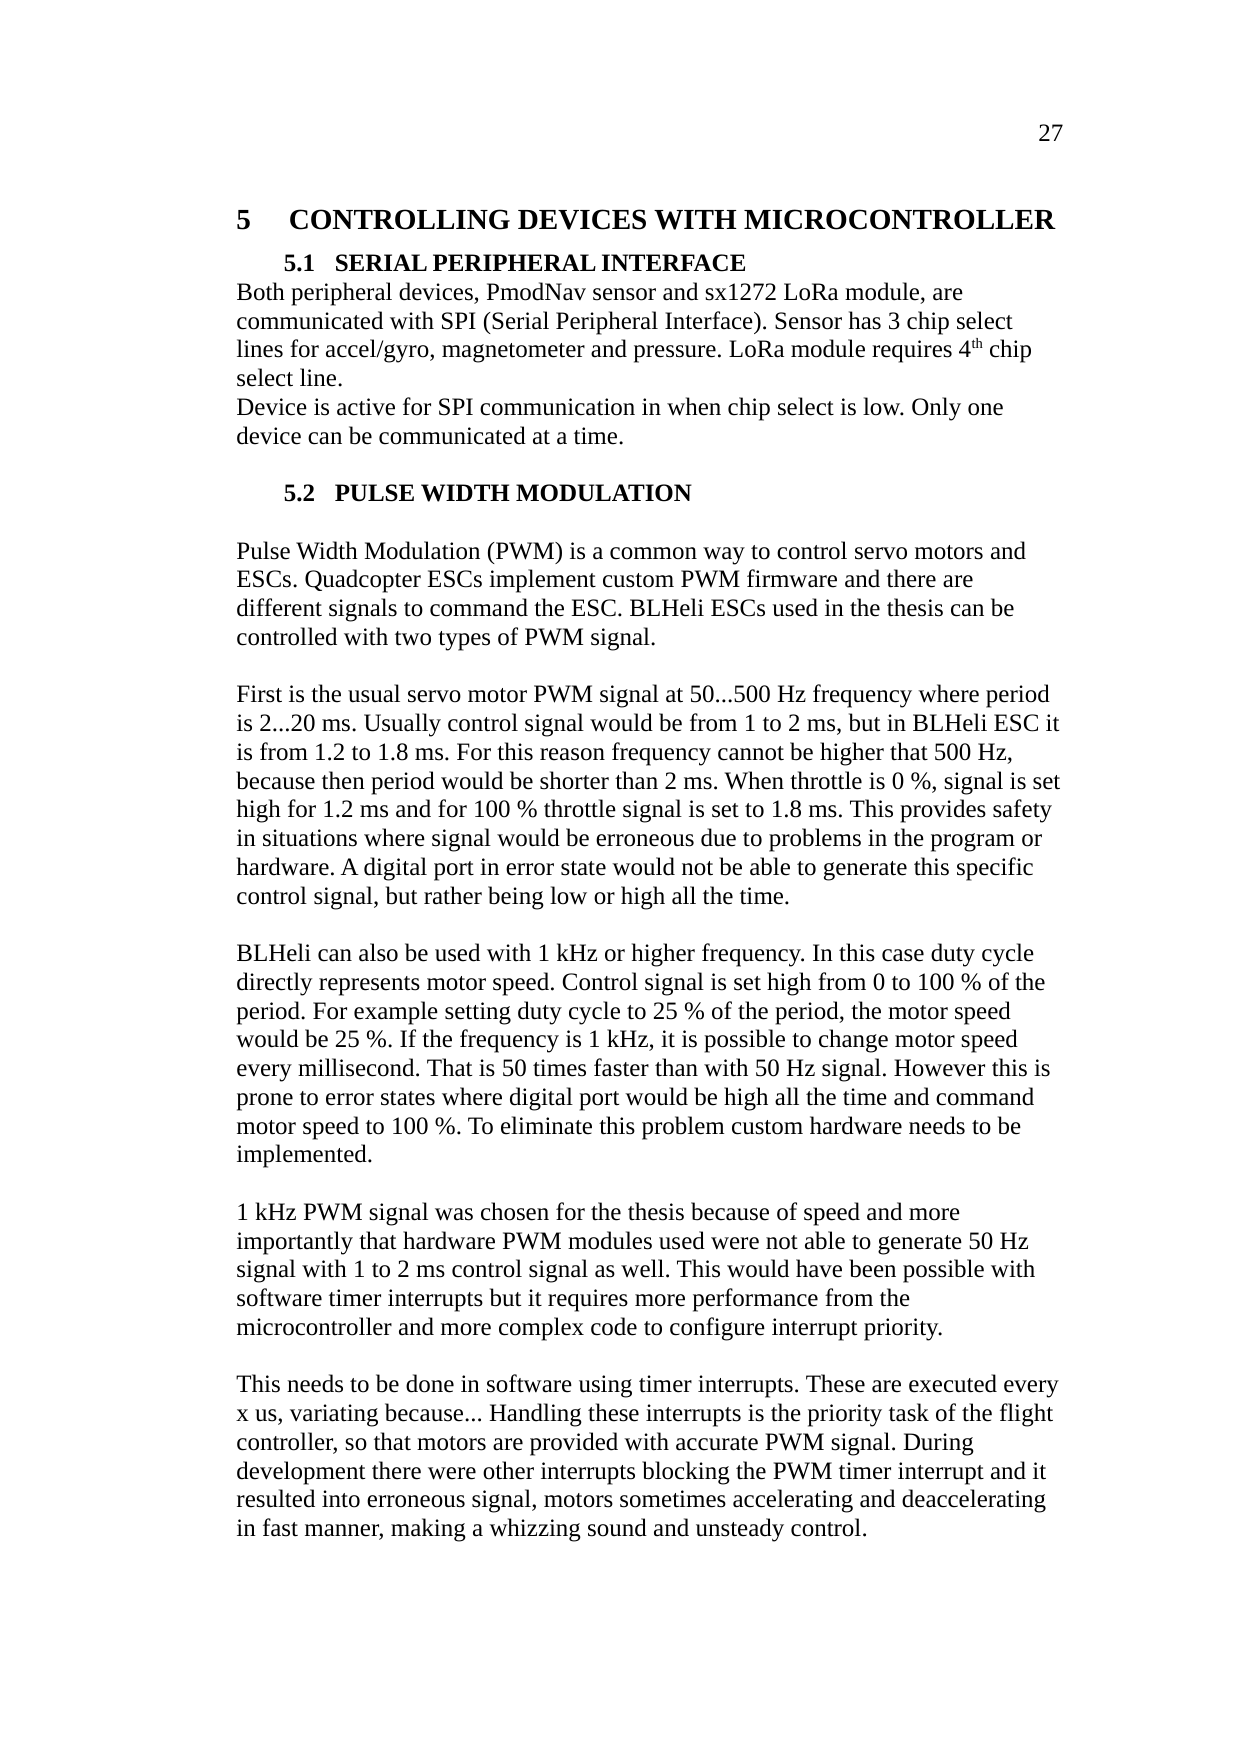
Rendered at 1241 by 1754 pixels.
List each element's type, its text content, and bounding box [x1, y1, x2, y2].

text Both peripheral devices, PmodNav sensor and sx1272 LoRa module, are communicated with SPI (Serial Peripheral Interface). Sensor has 3 chip select lines for accel/gyro, magnetometer and pressure. LoRa module requires 4th chip select line. [236, 277, 1063, 392]
subtitle Pulse width modulation [283, 478, 1063, 507]
text Device is active for SPI communication in when chip select is low. Only one device can be communicated at a time. [236, 392, 1063, 449]
text 1 kHz PWM signal was chosen for the thesis because of speed and more importantly that hardware PWM modules used were not able to generate 50 Hz signal with 1 to 2 ms control signal as well. This would have been possible with software timer interrupts but it requires more performance from the microcontroller and more complex code to configure interrupt priority. [236, 1197, 1063, 1341]
text BLHeli can also be used with 1 kHz or higher frequency. In this case duty cycle directly represents motor speed. Control signal is set high from 0 to 100 % of the period. For example setting duty cycle to 25 % of the period, the motor speed would be 25 %. If the frequency is 1 kHz, it is possible to change motor speed every millisecond. That is 50 times faster than with 50 Hz signal. However this is prone to error states where digital port would be high all the time and command motor speed to 100 %. To eliminate this problem custom hardware needs to be implemented. [236, 938, 1063, 1168]
text Pulse Width Modulation (PWM) is a common way to control servo motors and ESCs. Quadcopter ESCs implement custom PWM firmware and there are different signals to command the ESC. BLHeli ESCs used in the thesis can be controlled with two types of PWM signal. [236, 536, 1063, 651]
text This needs to be done in software using timer interrupts. These are executed every x us, variating because... Handling these interrupts is the priority task of the flight controller, so that motors are provided with accurate PWM signal. During development there were other interrupts blocking the PWM timer interrupt and it resulted into erroneous signal, motors sometimes accelerating and deaccelerating in fast manner, making a whizzing sound and unsteady control. [236, 1369, 1063, 1542]
text First is the usual servo motor PWM signal at 50...500 Hz frequency where period is 2...20 ms. Usually control signal would be from 1 to 2 ms, but in BLHeli ESC it is from 1.2 to 1.8 ms. For this reason frequency cannot be higher that 500 Hz, because then period would be shorter than 2 ms. When throttle is 0 %, signal is set high for 1.2 ms and for 100 % throttle signal is set to 1.8 ms. This provides safety in situations where signal would be erroneous due to problems in the program or hardware. A digital port in error state would not be able to generate this specific control signal, but rather being low or high all the time. [236, 679, 1063, 909]
subtitle Serial peripheral interface [283, 248, 1063, 277]
subtitle Controlling devices with microcontroller [236, 202, 1063, 236]
